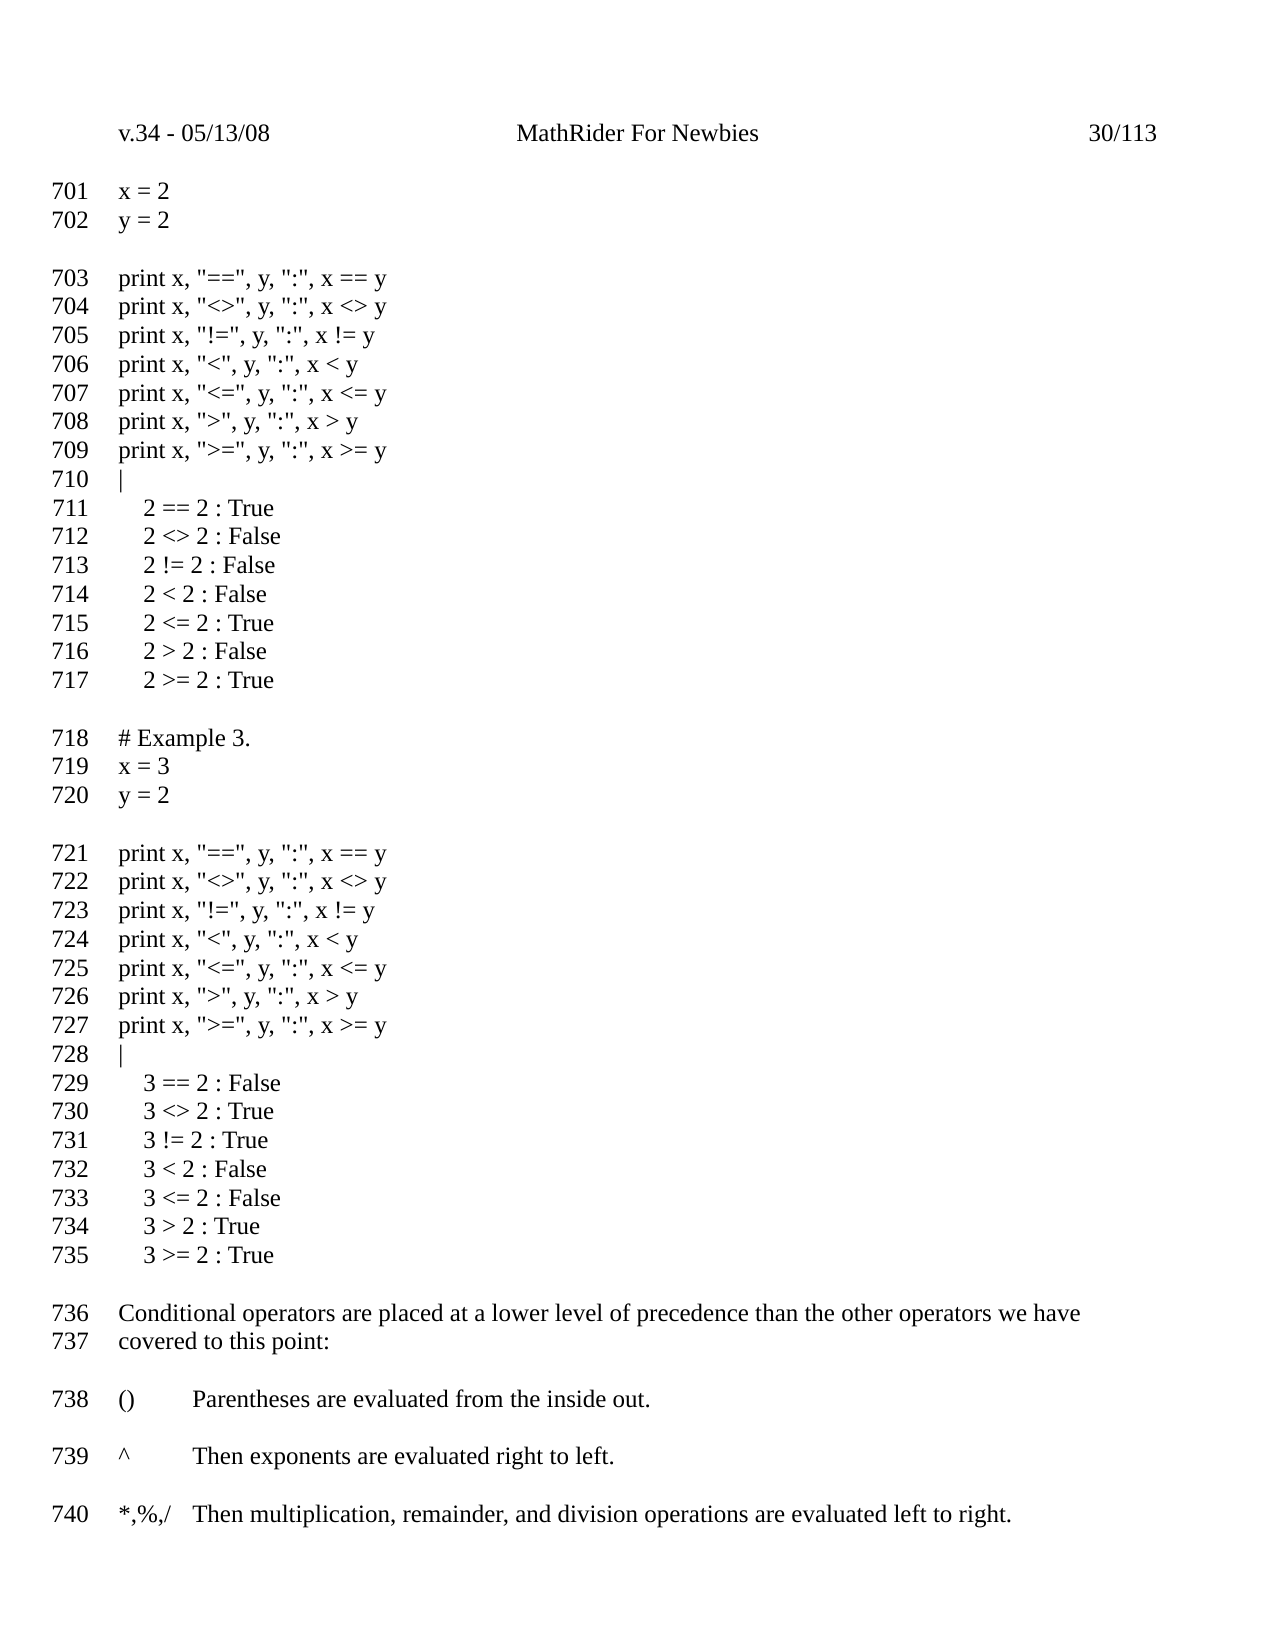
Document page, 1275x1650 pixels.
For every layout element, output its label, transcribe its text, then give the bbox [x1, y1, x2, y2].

text 2 <= 2 : True [118, 608, 1157, 636]
text y = 2 [118, 205, 1157, 234]
text 3 < 2 : False [118, 1154, 1157, 1183]
text y = 2 [118, 780, 1157, 809]
text print x, "<>", y, ":", x <> y [118, 866, 1157, 895]
text 2 >= 2 : True [118, 665, 1157, 694]
text Conditional operators are placed at a lower level of precedence than the other operators we have covered to this point: [118, 1298, 1157, 1355]
text 3 <= 2 : False [118, 1183, 1157, 1211]
text 2 > 2 : False [118, 636, 1157, 665]
text print x, ">", y, ":", x > y [118, 406, 1157, 435]
text print x, "==", y, ":", x == y [118, 263, 1157, 291]
text x = 3 [118, 751, 1157, 780]
text print x, "<=", y, ":", x <= y [118, 953, 1157, 981]
text ^ Then exponents are evaluated right to left. [118, 1441, 1157, 1470]
text # Example 3. [118, 723, 1157, 751]
text 2 <> 2 : False [118, 521, 1157, 550]
text 3 <> 2 : True [118, 1096, 1157, 1125]
text print x, "<>", y, ":", x <> y [118, 291, 1157, 320]
text print x, "<=", y, ":", x <= y [118, 378, 1157, 406]
text print x, "!=", y, ":", x != y [118, 320, 1157, 349]
text print x, ">", y, ":", x > y [118, 981, 1157, 1010]
text *,%,/ Then multiplication, remainder, and division operations are evaluated left to right. [118, 1499, 1157, 1528]
text 3 == 2 : False [118, 1068, 1157, 1096]
text print x, ">=", y, ":", x >= y [118, 435, 1157, 464]
text 2 != 2 : False [118, 550, 1157, 579]
text print x, "==", y, ":", x == y [118, 838, 1157, 866]
text 3 > 2 : True [118, 1211, 1157, 1240]
text 2 == 2 : True [118, 493, 1157, 521]
text print x, "!=", y, ":", x != y [118, 895, 1157, 924]
text print x, ">=", y, ":", x >= y [118, 1010, 1157, 1039]
text print x, "<", y, ":", x < y [118, 924, 1157, 953]
text x = 2 [118, 176, 1157, 205]
text () Parentheses are evaluated from the inside out. [118, 1384, 1157, 1413]
text | [118, 1039, 1157, 1068]
text print x, "<", y, ":", x < y [118, 349, 1157, 378]
text 3 != 2 : True [118, 1125, 1157, 1154]
text 3 >= 2 : True [118, 1240, 1157, 1269]
text | [118, 464, 1157, 493]
text 2 < 2 : False [118, 579, 1157, 608]
